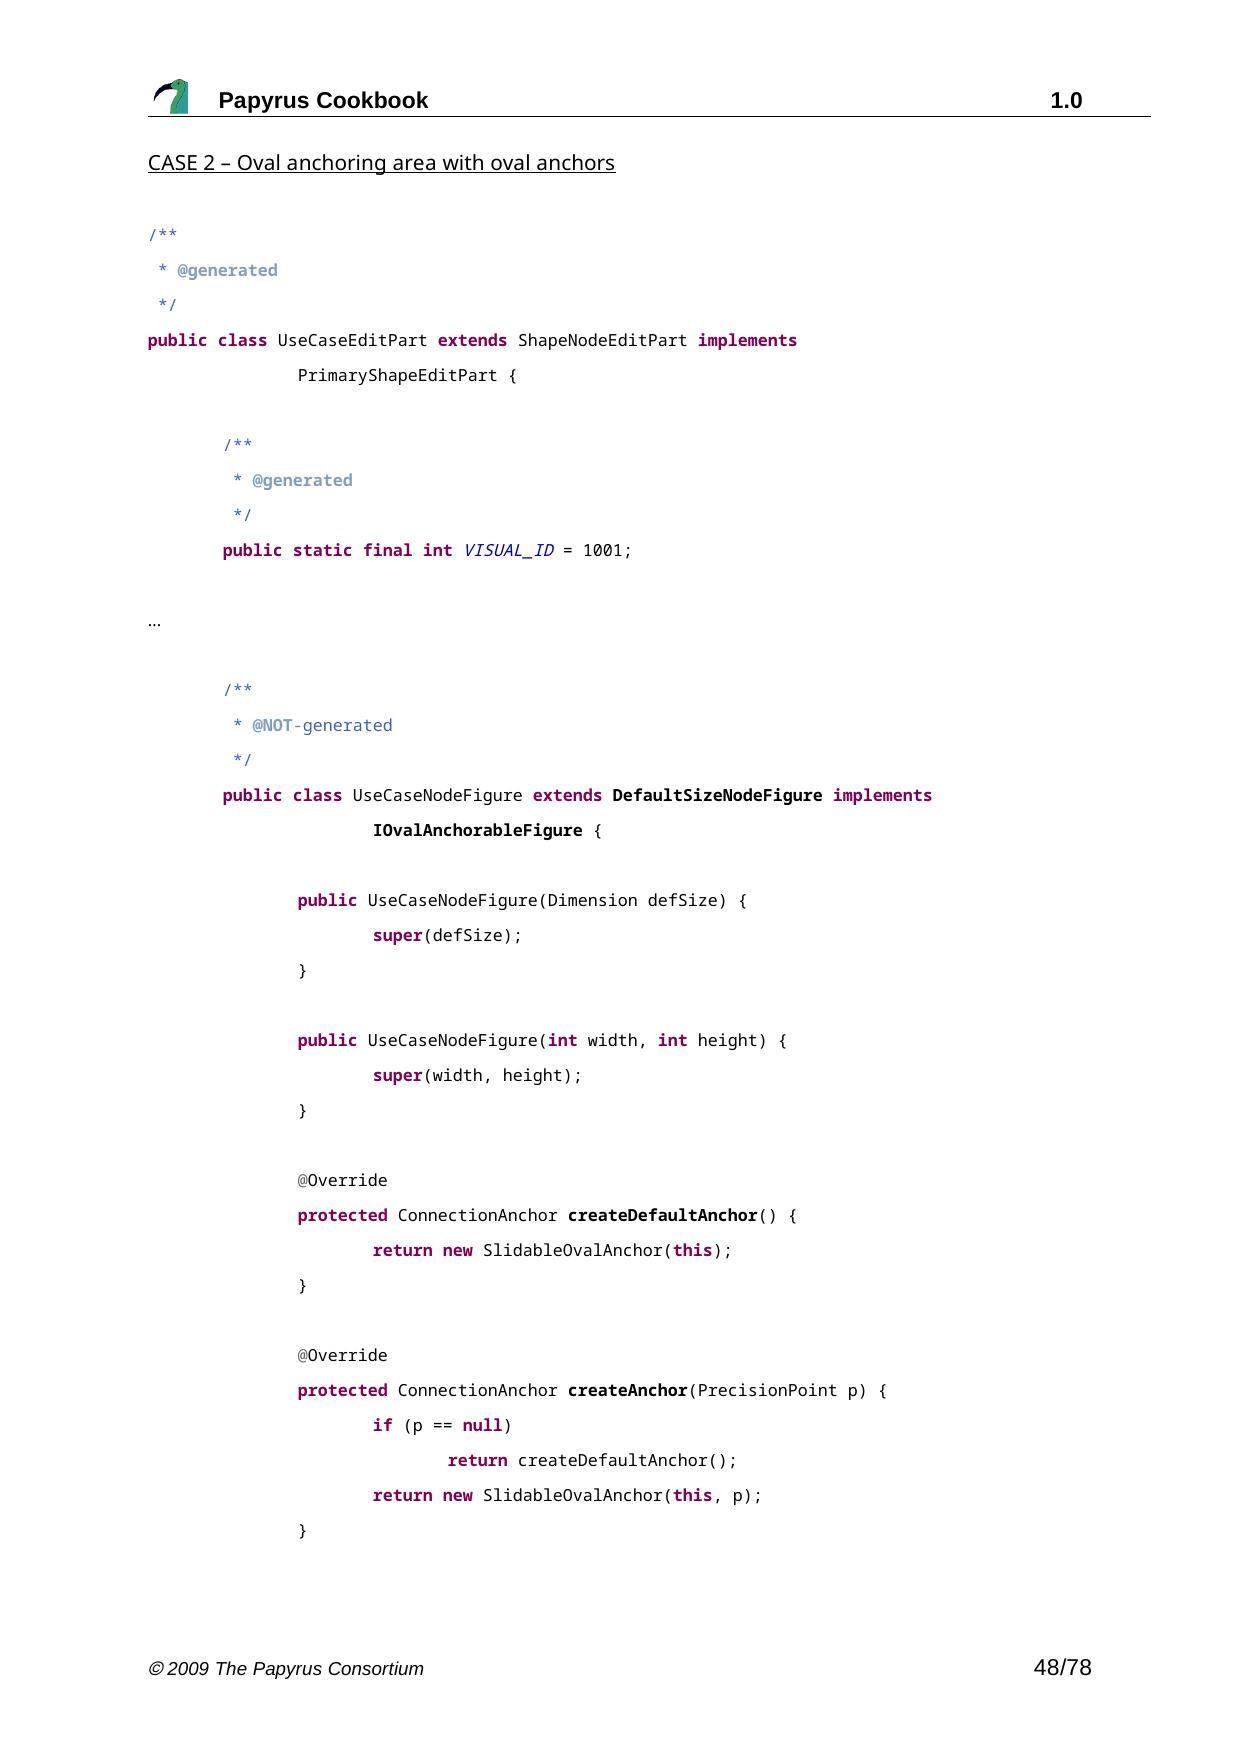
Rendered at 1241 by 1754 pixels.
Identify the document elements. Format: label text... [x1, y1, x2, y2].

text * @NOT-generated [148, 714, 1151, 736]
text } [148, 959, 1151, 981]
text /** [148, 224, 1151, 246]
text */ [148, 294, 1151, 316]
picture [153, 79, 189, 114]
text IOvalAnchorableFigure { [148, 819, 1151, 841]
text PrimaryShapeEditPart { [148, 364, 1151, 386]
text } [148, 1099, 1151, 1121]
text */ [148, 749, 1151, 771]
text } [148, 1519, 1151, 1541]
text CASE 2 – Oval anchoring area with oval anchors [148, 148, 1151, 176]
text public static final int VISUAL_ID = 1001; [148, 539, 1151, 561]
text */ [148, 504, 1151, 526]
text } [148, 1274, 1151, 1296]
text return createDefaultAnchor(); [148, 1449, 1151, 1471]
text super(width, height); [148, 1064, 1151, 1086]
text protected ConnectionAnchor createDefaultAnchor() { [148, 1204, 1151, 1226]
text /** [148, 434, 1151, 456]
text super(defSize); [148, 924, 1151, 946]
text return new SlidableOvalAnchor(this, p); [148, 1484, 1151, 1506]
text public UseCaseNodeFigure(int width, int height) { [148, 1029, 1151, 1051]
text public class UseCaseEditPart extends ShapeNodeEditPart implements [148, 329, 1151, 351]
text return new SlidableOvalAnchor(this); [148, 1239, 1151, 1261]
text * @generated [148, 469, 1151, 491]
text @Override [148, 1344, 1151, 1366]
text ... [148, 609, 1151, 631]
text if (p == null) [148, 1414, 1151, 1436]
text /** [148, 679, 1151, 701]
text @Override [148, 1169, 1151, 1191]
text public UseCaseNodeFigure(Dimension defSize) { [148, 889, 1151, 911]
text public class UseCaseNodeFigure extends DefaultSizeNodeFigure implements [148, 784, 1151, 806]
text * @generated [148, 259, 1151, 281]
text protected ConnectionAnchor createAnchor(PrecisionPoint p) { [148, 1379, 1151, 1401]
